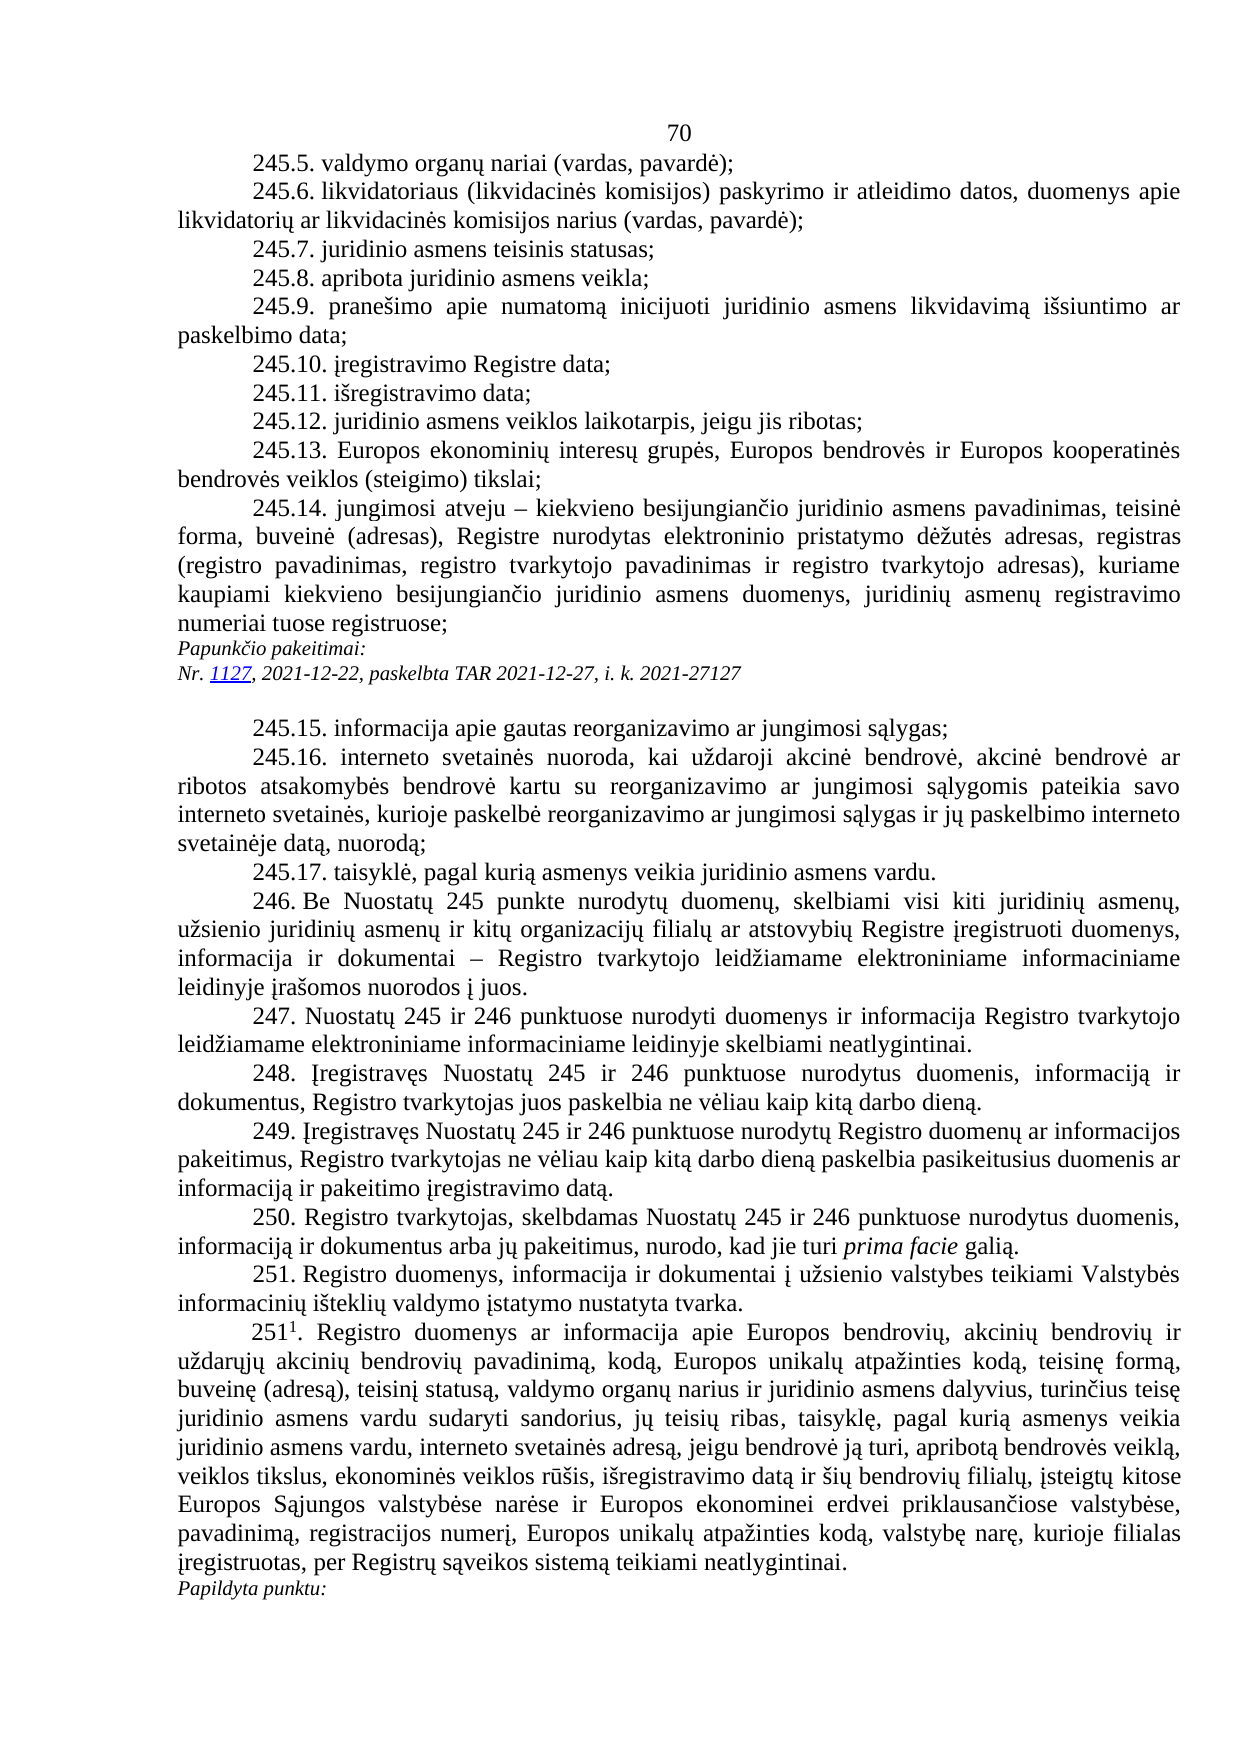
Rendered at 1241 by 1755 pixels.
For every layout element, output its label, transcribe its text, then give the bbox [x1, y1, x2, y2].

text 245.17. taisyklė, pagal kurią asmenys veikia juridinio asmens vardu. [177, 857, 1181, 886]
text 245.14. jungimosi atveju – kiekvieno besijungiančio juridinio asmens pavadinimas, teisinė forma, buveinė (adresas), Registre nurodytas elektroninio pristatymo dėžutės adresas, registras (registro pavadinimas, registro tvarkytojo pavadinimas ir registro tvarkytojo adresas), kuriame kaupiami kiekvieno besijungiančio juridinio asmens duomenys, juridinių asmenų registravimo numeriai tuose registruose; [177, 493, 1181, 636]
text 245.13. Europos ekonominių interesų grupės, Europos bendrovės ir Europos kooperatinės bendrovės veiklos (steigimo) tikslai; [177, 435, 1181, 493]
text 245.10. įregistravimo Registre data; [177, 349, 1181, 378]
text 2511. Registro duomenys ar informacija apie Europos bendrovių, akcinių bendrovių ir uždarųjų akcinių bendrovių pavadinimą, kodą, Europos unikalų atpažinties kodą, teisinę formą, buveinę (adresą), teisinį statusą, valdymo organų narius ir juridinio asmens dalyvius, turinčius teisę juridinio asmens vardu sudaryti sandorius, jų teisių ribas, taisyklę, pagal kurią asmenys veikia juridinio asmens vardu, interneto svetainės adresą, jeigu bendrovė ją turi, apribotą bendrovės veiklą, veiklos tikslus, ekonominės veiklos rūšis, išregistravimo datą ir šių bendrovių filialų, įsteigtų kitose Europos Sąjungos valstybėse narėse ir Europos ekonominei erdvei priklausančiose valstybėse, pavadinimą, registracijos numerį, Europos unikalų atpažinties kodą, valstybę narę, kurioje filialas įregistruotas, per Registrų sąveikos sistemą teikiami neatlygintinai. [177, 1317, 1181, 1576]
text 247. Nuostatų 245 ir 246 punktuose nurodyti duomenys ir informacija Registro tvarkytojo leidžiamame elektroniniame informaciniame leidinyje skelbiami neatlygintinai. [177, 1001, 1181, 1058]
text 245.9. pranešimo apie numatomą inicijuoti juridinio asmens likvidavimą išsiuntimo ar paskelbimo data; [177, 291, 1181, 349]
text 245.5. valdymo organų nariai (vardas, pavardė); [177, 148, 1181, 176]
text 249. Įregistravęs Nuostatų 245 ir 246 punktuose nurodytų Registro duomenų ar informacijos pakeitimus, Registro tvarkytojas ne vėliau kaip kitą darbo dieną paskelbia pasikeitusius duomenis ar informaciją ir pakeitimo įregistravimo datą. [177, 1116, 1181, 1202]
text Papunkčio pakeitimai: [177, 636, 1181, 660]
text 248. Įregistravęs Nuostatų 245 ir 246 punktuose nurodytus duomenis, informaciją ir dokumentus, Registro tvarkytojas juos paskelbia ne vėliau kaip kitą darbo dieną. [177, 1058, 1181, 1116]
text 245.6. likvidatoriaus (likvidacinės komisijos) paskyrimo ir atleidimo datos, duomenys apie likvidatorių ar likvidacinės komisijos narius (vardas, pavardė); [177, 176, 1181, 234]
text 246. Be Nuostatų 245 punkte nurodytų duomenų, skelbiami visi kiti juridinių asmenų, užsienio juridinių asmenų ir kitų organizacijų filialų ar atstovybių Registre įregistruoti duomenys, informacija ir dokumentai – Registro tvarkytojo leidžiamame elektroniniame informaciniame leidinyje įrašomos nuorodos į juos. [177, 886, 1181, 1001]
text 245.11. išregistravimo data; [177, 378, 1181, 406]
text 245.7. juridinio asmens teisinis statusas; [177, 234, 1181, 263]
text 245.8. apribota juridinio asmens veikla; [177, 263, 1181, 291]
text 251. Registro duomenys, informacija ir dokumentai į užsienio valstybes teikiami Valstybės informacinių išteklių valdymo įstatymo nustatyta tvarka. [177, 1259, 1181, 1317]
text Nr. 1127, 2021-12-22, paskelbta TAR 2021-12-27, i. k. 2021-27127 [177, 660, 1181, 684]
text 245.12. juridinio asmens veiklos laikotarpis, jeigu jis ribotas; [177, 406, 1181, 435]
text Papildyta punktu: [177, 1576, 1181, 1600]
text 250. Registro tvarkytojas, skelbdamas Nuostatų 245 ir 246 punktuose nurodytus duomenis, informaciją ir dokumentus arba jų pakeitimus, nurodo, kad jie turi prima facie galią. [177, 1202, 1181, 1259]
text 245.15. informacija apie gautas reorganizavimo ar jungimosi sąlygas; [177, 713, 1181, 742]
text 245.16. interneto svetainės nuoroda, kai uždaroji akcinė bendrovė, akcinė bendrovė ar ribotos atsakomybės bendrovė kartu su reorganizavimo ar jungimosi sąlygomis pateikia savo interneto svetainės, kurioje paskelbė reorganizavimo ar jungimosi sąlygas ir jų paskelbimo interneto svetainėje datą, nuorodą; [177, 742, 1181, 857]
